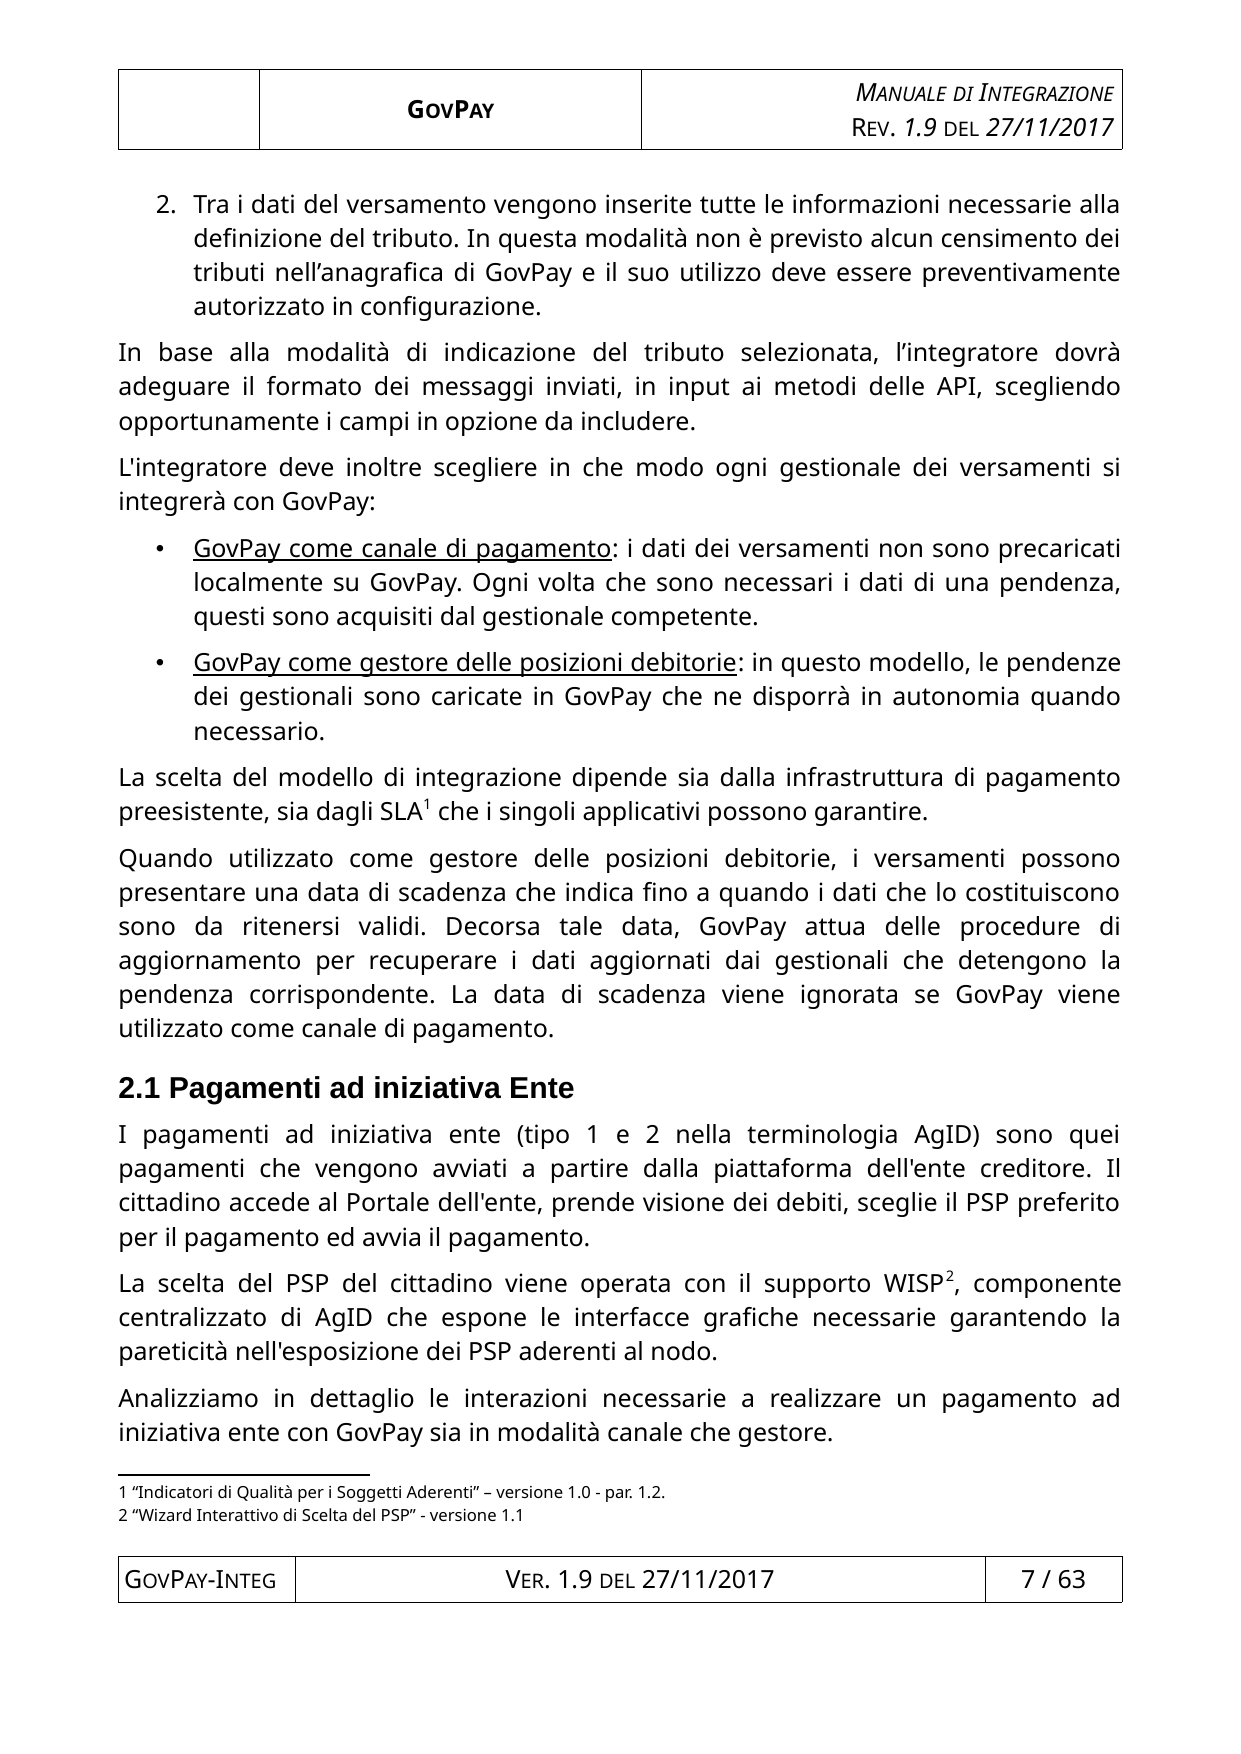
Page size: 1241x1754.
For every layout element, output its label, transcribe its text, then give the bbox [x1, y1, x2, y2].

subtitle Pagamenti ad iniziativa Ente [118, 1070, 1122, 1104]
list GovPay come gestore delle posizioni debitorie: in questo modello, le pendenze dei gestionali sono caricate in GovPay che ne disporrà in autonomia quando necessario. [156, 645, 1122, 747]
text In base alla modalità di indicazione del tributo selezionata, l’integratore dovrà adeguare il formato dei messaggi inviati, in input ai metodi delle API, scegliendo opportunamente i campi in opzione da includere. [118, 335, 1122, 437]
text “Indicatori di Qualità per i Soggetti Aderenti” – versione 1.0 - par. 1.2. [118, 1481, 1122, 1504]
text Quando utilizzato come gestore delle posizioni debitorie, i versamenti possono presentare una data di scadenza che indica fino a quando i dati che lo costituiscono sono da ritenersi validi. Decorsa tale data, GovPay attua delle procedure di aggiornamento per recuperare i dati aggiornati dai gestionali che detengono la pendenza corrispondente. La data di scadenza viene ignorata se GovPay viene utilizzato come canale di pagamento. [118, 840, 1122, 1045]
text I pagamenti ad iniziativa ente (tipo 1 e 2 nella terminologia AgID) sono quei pagamenti che vengono avviati a partire dalla piattaforma dell'ente creditore. Il cittadino accede al Portale dell'ente, prende visione dei debiti, sceglie il PSP preferito per il pagamento ed avvia il pagamento. [118, 1117, 1122, 1253]
text Analizziamo in dettaglio le interazioni necessarie a realizzare un pagamento ad iniziativa ente con GovPay sia in modalità canale che gestore. [118, 1380, 1122, 1448]
list Tra i dati del versamento vengono inserite tutte le informazioni necessarie alla definizione del tributo. In questa modalità non è previsto alcun censimento dei tributi nell’anagrafica di GovPay e il suo utilizzo deve essere preventivamente autorizzato in configurazione. [156, 186, 1122, 322]
text L'integratore deve inoltre scegliere in che modo ogni gestionale dei versamenti si integrerà con GovPay: [118, 450, 1122, 518]
text La scelta del modello di integrazione dipende sia dalla infrastruttura di pagamento preesistente, sia dagli SLA che i singoli applicativi possono garantire. [118, 760, 1122, 828]
text La scelta del PSP del cittadino viene operata con il supporto WISP, componente centralizzato di AgID che espone le interfacce grafiche necessarie garantendo la pareticità nell'esposizione dei PSP aderenti al nodo. [118, 1266, 1122, 1368]
list GovPay come canale di pagamento: i dati dei versamenti non sono precaricati localmente su GovPay. Ogni volta che sono necessari i dati di una pendenza, questi sono acquisiti dal gestionale competente. [156, 530, 1122, 632]
text “Wizard Interattivo di Scelta del PSP” - versione 1.1 [118, 1504, 1122, 1527]
